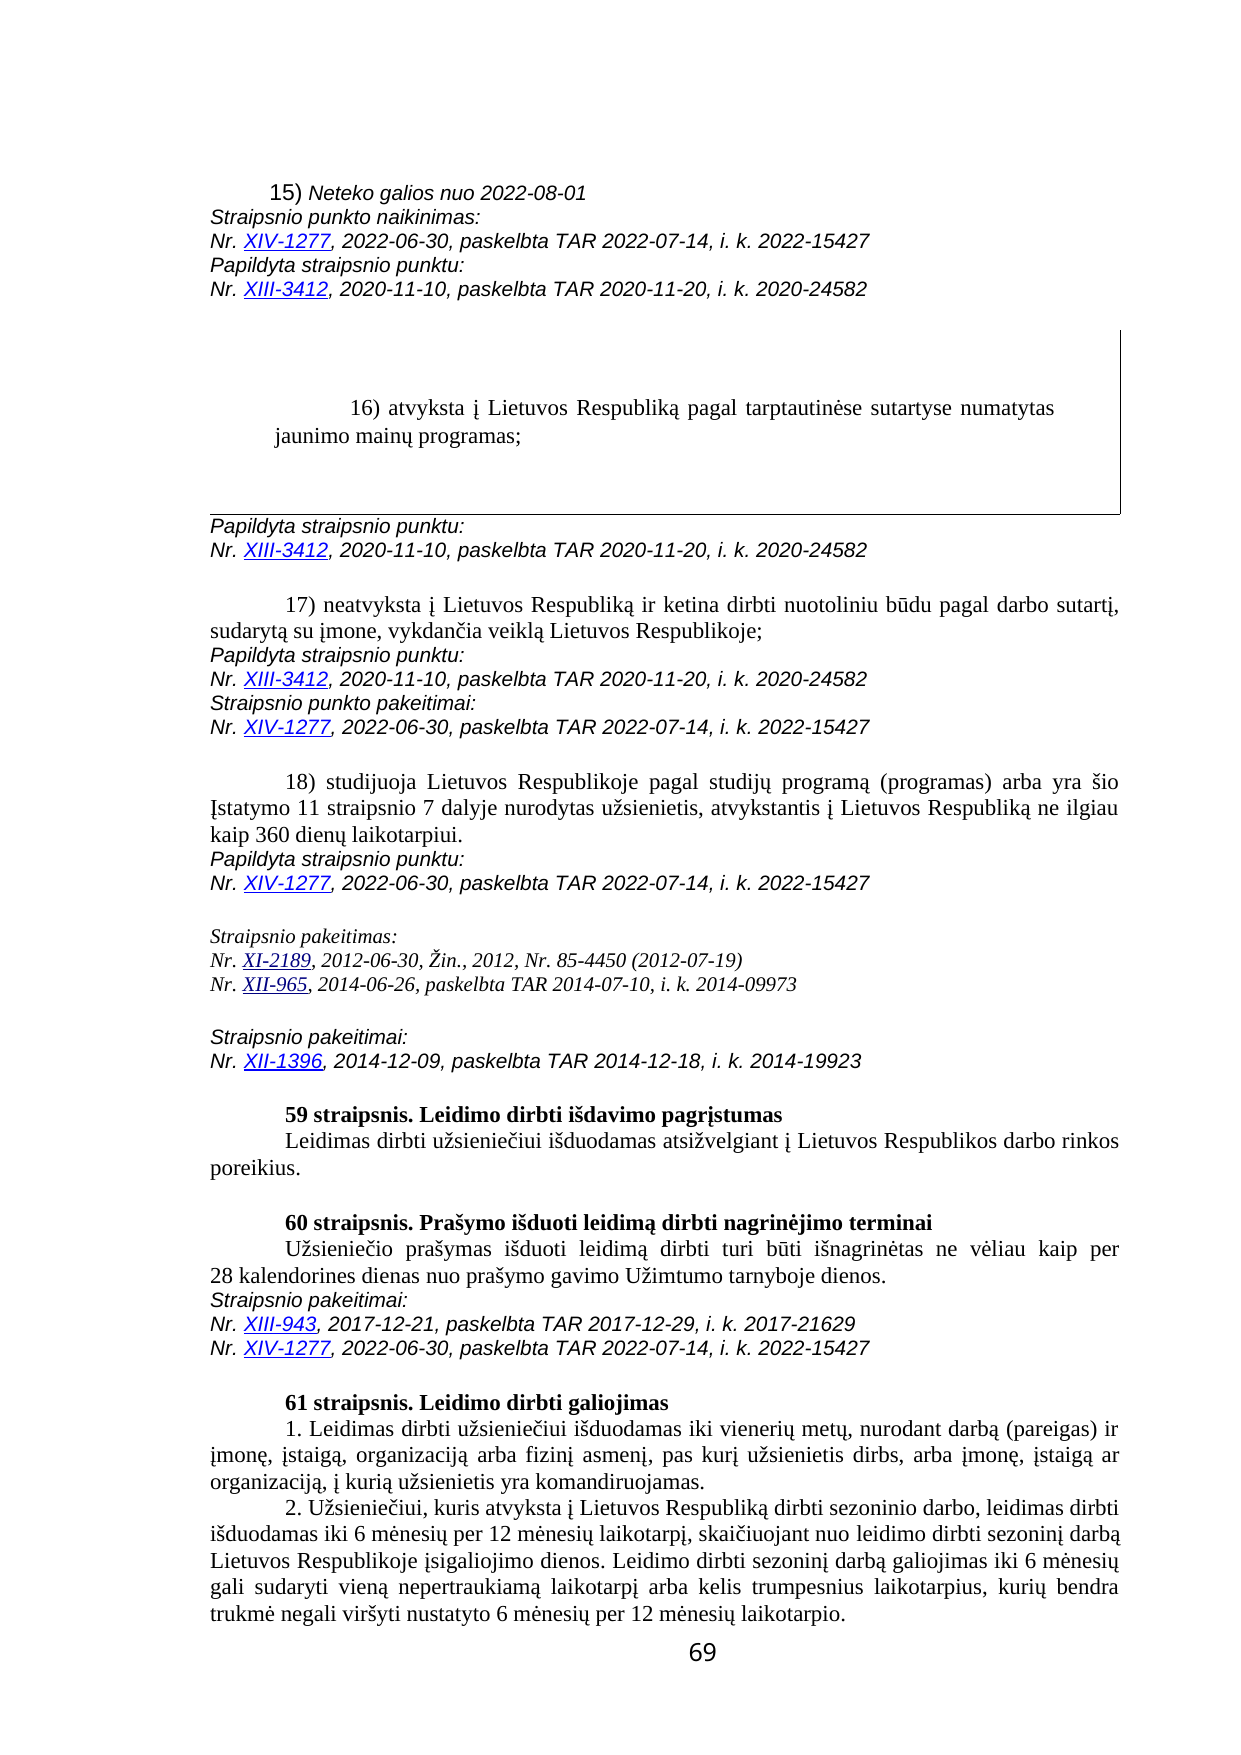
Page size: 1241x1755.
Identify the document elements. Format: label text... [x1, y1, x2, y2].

text 2. Užsieniečiui, kuris atvyksta į Lietuvos Respubliką dirbti sezoninio darbo, leidimas dirbti išduodamas iki 6 mėnesių per 12 mėnesių laikotarpį, skaičiuojant nuo leidimo dirbti sezoninį darbą Lietuvos Respublikoje įsigaliojimo dienos. Leidimo dirbti sezoninį darbą galiojimas iki 6 mėnesių gali sudaryti vieną nepertraukiamą laikotarpį arba kelis trumpesnius laikotarpius, kurių bendra trukmė negali viršyti nustatyto 6 mėnesių per 12 mėnesių laikotarpio. [210, 1494, 1120, 1626]
text Nr. XI-2189, 2012-06-30, Žin., 2012, Nr. 85-4450 (2012-07-19) [210, 948, 1120, 972]
text 60 straipsnis. Prašymo išduoti leidimą dirbti nagrinėjimo terminai [210, 1209, 1120, 1235]
text Nr. XIV-1277, 2022-06-30, paskelbta TAR 2022-07-14, i. k. 2022-15427 [210, 1336, 1120, 1360]
text Straipsnio pakeitimai: [210, 1024, 1120, 1048]
text 15) Neteko galios nuo 2022-08-01 [210, 179, 1120, 205]
text Nr. XII-1396, 2014-12-09, paskelbta TAR 2014-12-18, i. k. 2014-19923 [210, 1048, 1120, 1072]
text 16) atvyksta į Lietuvos Respubliką pagal tarptautinėse sutartyse numatytas jaunimo mainų programas; [210, 330, 1120, 514]
text Nr. XIV-1277, 2022-06-30, paskelbta TAR 2022-07-14, i. k. 2022-15427 [210, 871, 1120, 895]
text Papildyta straipsnio punktu: [210, 643, 1120, 667]
text Straipsnio pakeitimas: [210, 924, 1120, 948]
text Nr. XIV-1277, 2022-06-30, paskelbta TAR 2022-07-14, i. k. 2022-15427 [210, 715, 1120, 739]
text Straipsnio punkto pakeitimai: [210, 691, 1120, 715]
text Straipsnio pakeitimai: [210, 1288, 1120, 1312]
text 1. Leidimas dirbti užsieniečiui išduodamas iki vienerių metų, nurodant darbą (pareigas) ir įmonę, įstaigą, organizaciją arba fizinį asmenį, pas kurį užsienietis dirbs, arba įmonę, įstaigą ar organizaciją, į kurią užsienietis yra komandiruojamas. [210, 1415, 1120, 1494]
text Nr. XIII-3412, 2020-11-10, paskelbta TAR 2020-11-20, i. k. 2020-24582 [210, 667, 1120, 691]
text Straipsnio punkto naikinimas: [210, 205, 1120, 229]
text 17) neatvyksta į Lietuvos Respubliką ir ketina dirbti nuotoliniu būdu pagal darbo sutartį, sudarytą su įmone, vykdančia veiklą Lietuvos Respublikoje; [210, 591, 1120, 643]
text Nr. XIII-943, 2017-12-21, paskelbta TAR 2017-12-29, i. k. 2017-21629 [210, 1312, 1120, 1336]
text 59 straipsnis. Leidimo dirbti išdavimo pagrįstumas [210, 1101, 1120, 1128]
text Nr. XII-965, 2014-06-26, paskelbta TAR 2014-07-10, i. k. 2014-09973 [210, 972, 1120, 996]
text Užsieniečio prašymas išduoti leidimą dirbti turi būti išnagrinėtas ne vėliau kaip per 28 kalendorines dienas nuo prašymo gavimo Užimtumo tarnyboje dienos. [210, 1235, 1120, 1288]
text Nr. XIV-1277, 2022-06-30, paskelbta TAR 2022-07-14, i. k. 2022-15427 [210, 229, 1120, 253]
text 61 straipsnis. Leidimo dirbti galiojimas [210, 1389, 1120, 1415]
text Papildyta straipsnio punktu: [210, 514, 1120, 538]
text Nr. XIII-3412, 2020-11-10, paskelbta TAR 2020-11-20, i. k. 2020-24582 [210, 538, 1120, 562]
text Papildyta straipsnio punktu: [210, 253, 1120, 277]
text Papildyta straipsnio punktu: [210, 847, 1120, 871]
text Nr. XIII-3412, 2020-11-10, paskelbta TAR 2020-11-20, i. k. 2020-24582 [210, 277, 1120, 301]
text 18) studijuoja Lietuvos Respublikoje pagal studijų programą (programas) arba yra šio Įstatymo 11 straipsnio 7 dalyje nurodytas užsienietis, atvykstantis į Lietuvos Respubliką ne ilgiau kaip 360 dienų laikotarpiui. [210, 768, 1120, 847]
text Leidimas dirbti užsieniečiui išduodamas atsižvelgiant į Lietuvos Respublikos darbo rinkos poreikius. [210, 1128, 1120, 1180]
